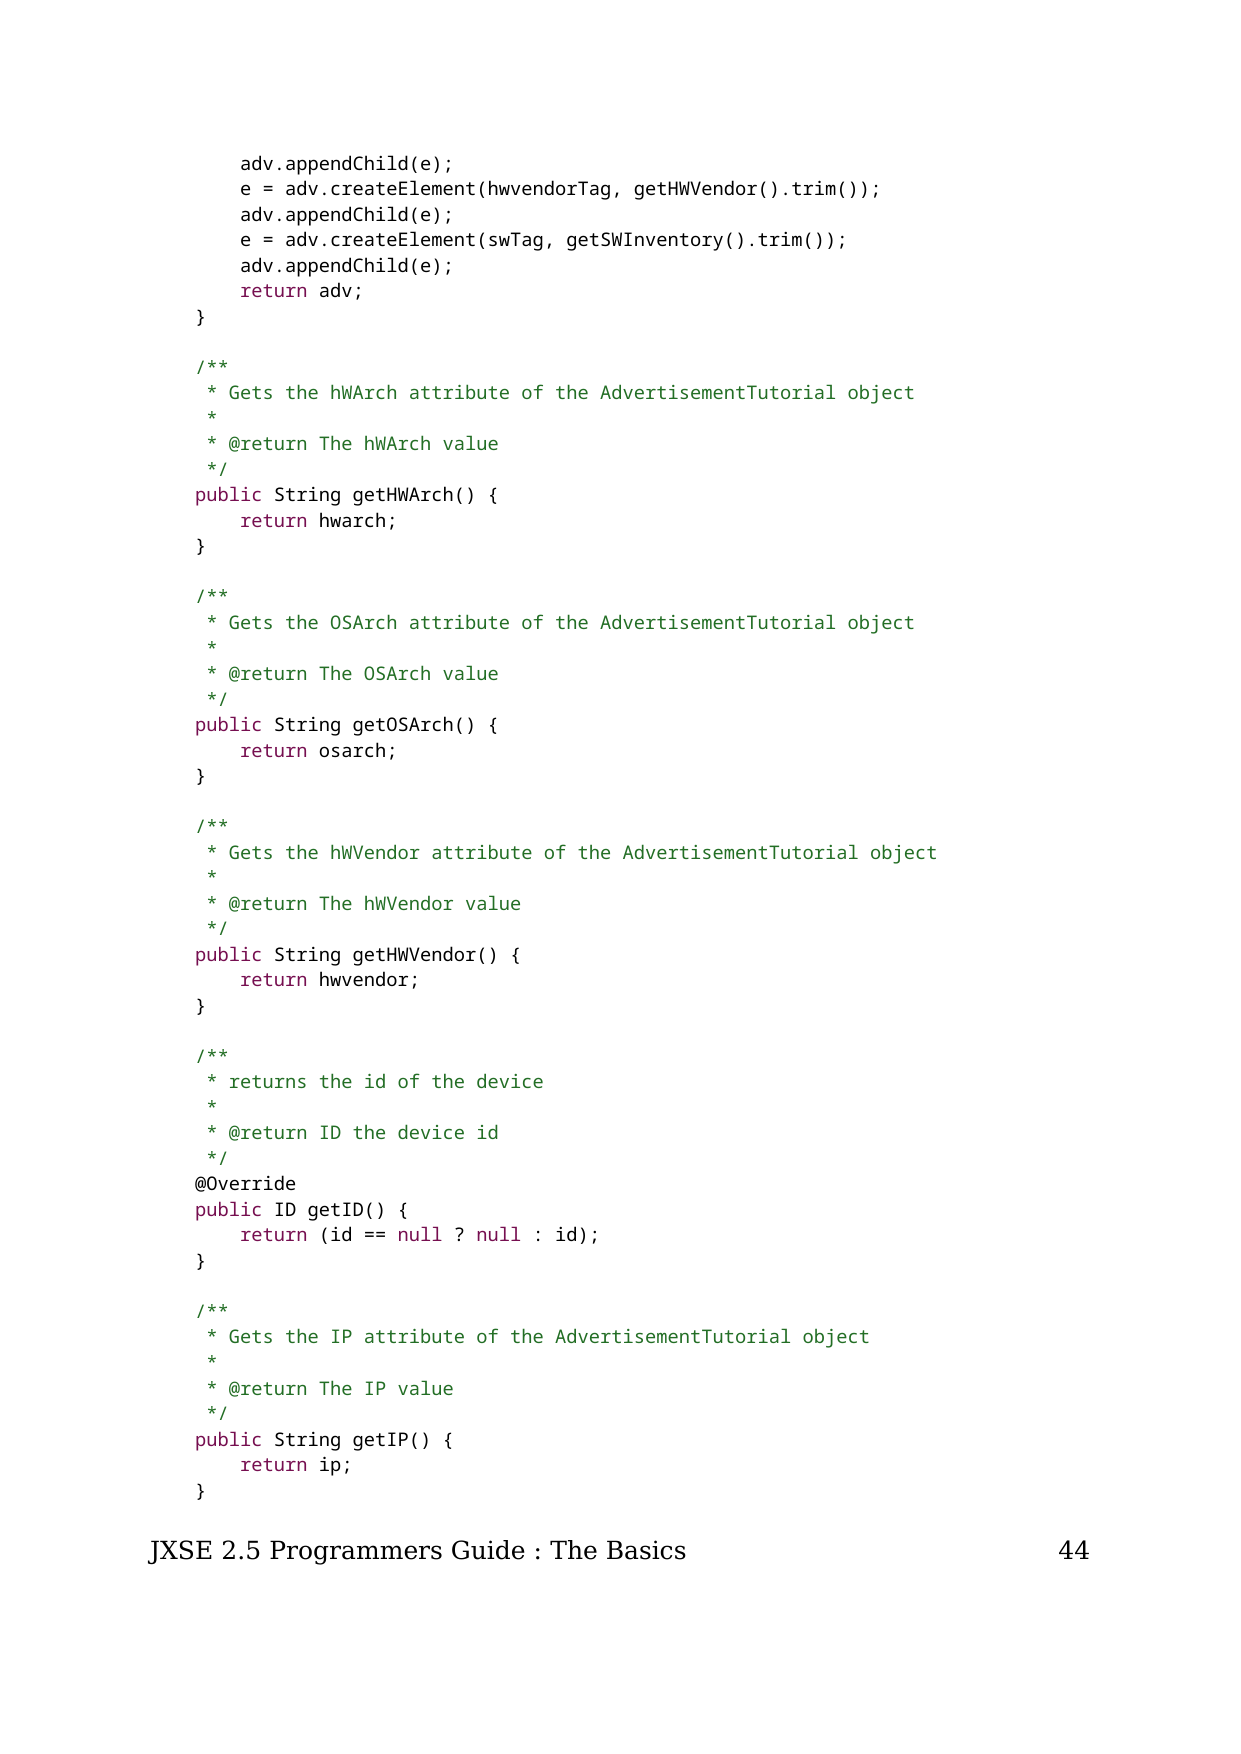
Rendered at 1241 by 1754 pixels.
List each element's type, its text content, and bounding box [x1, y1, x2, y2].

text } [150, 992, 1090, 1018]
text * [150, 635, 1090, 660]
text /** [150, 584, 1090, 609]
text /** [150, 1043, 1090, 1069]
text * [150, 1094, 1090, 1120]
text adv.appendChild(e); [150, 252, 1090, 278]
text /** [150, 813, 1090, 839]
text e = adv.createElement(swTag, getSWInventory().trim()); [150, 227, 1090, 252]
text return osarch; [150, 737, 1090, 762]
text @Override [150, 1171, 1090, 1196]
text } [150, 303, 1090, 329]
text * @return ID the device id [150, 1120, 1090, 1145]
text public String getIP() { [150, 1426, 1090, 1452]
text * [150, 405, 1090, 431]
text * Gets the OSArch attribute of the AdvertisementTutorial object [150, 609, 1090, 635]
text public String getHWArch() { [150, 482, 1090, 507]
text * [150, 864, 1090, 890]
text e = adv.createElement(hwvendorTag, getHWVendor().trim()); [150, 176, 1090, 201]
text return hwvendor; [150, 967, 1090, 992]
text } [150, 533, 1090, 558]
text */ [150, 1401, 1090, 1426]
text public String getHWVendor() { [150, 941, 1090, 967]
text * @return The IP value [150, 1375, 1090, 1401]
text return ip; [150, 1452, 1090, 1477]
text /** [150, 354, 1090, 380]
text */ [150, 1145, 1090, 1171]
text * @return The OSArch value [150, 660, 1090, 686]
text } [150, 1247, 1090, 1273]
text * Gets the hWVendor attribute of the AdvertisementTutorial object [150, 839, 1090, 864]
text return adv; [150, 278, 1090, 303]
text return (id == null ? null : id); [150, 1222, 1090, 1247]
text * Gets the hWArch attribute of the AdvertisementTutorial object [150, 380, 1090, 405]
text } [150, 762, 1090, 788]
text adv.appendChild(e); [150, 150, 1090, 176]
text */ [150, 916, 1090, 941]
text return hwarch; [150, 507, 1090, 533]
text * @return The hWVendor value [150, 890, 1090, 916]
text adv.appendChild(e); [150, 201, 1090, 227]
text */ [150, 686, 1090, 711]
text } [150, 1477, 1090, 1503]
text * [150, 1349, 1090, 1375]
text * Gets the IP attribute of the AdvertisementTutorial object [150, 1324, 1090, 1349]
text public String getOSArch() { [150, 711, 1090, 737]
text */ [150, 456, 1090, 482]
text * returns the id of the device [150, 1069, 1090, 1094]
text public ID getID() { [150, 1196, 1090, 1222]
text * @return The hWArch value [150, 431, 1090, 456]
text /** [150, 1298, 1090, 1324]
